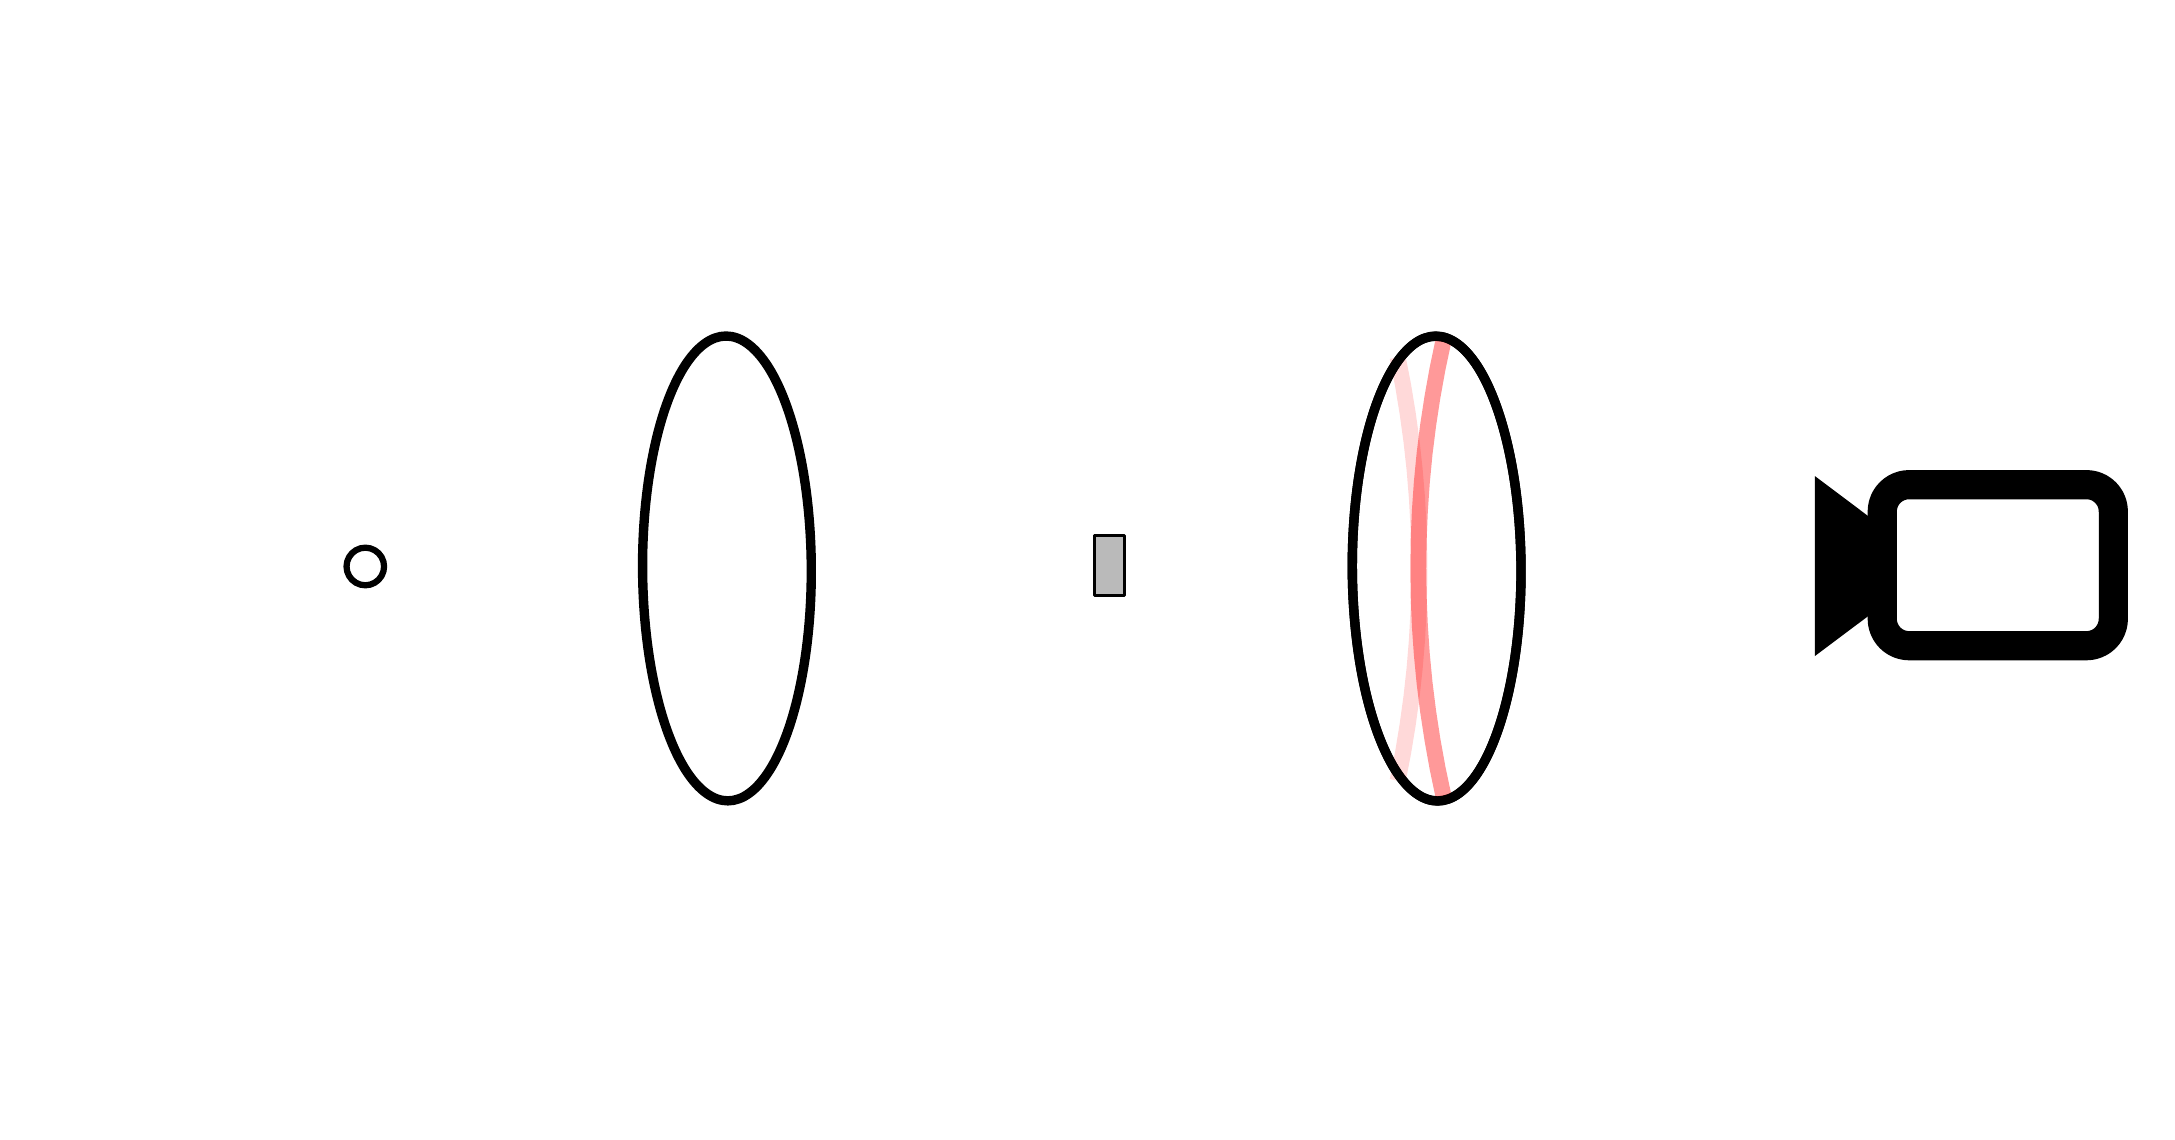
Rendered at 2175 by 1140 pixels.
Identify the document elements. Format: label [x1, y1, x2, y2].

text_box [1389, 772, 1396, 781]
text_box [1882, 484, 2114, 646]
text_box [1094, 535, 1125, 596]
text_box [1814, 476, 1875, 657]
text_box [642, 336, 812, 801]
text_box [1357, 341, 1516, 796]
